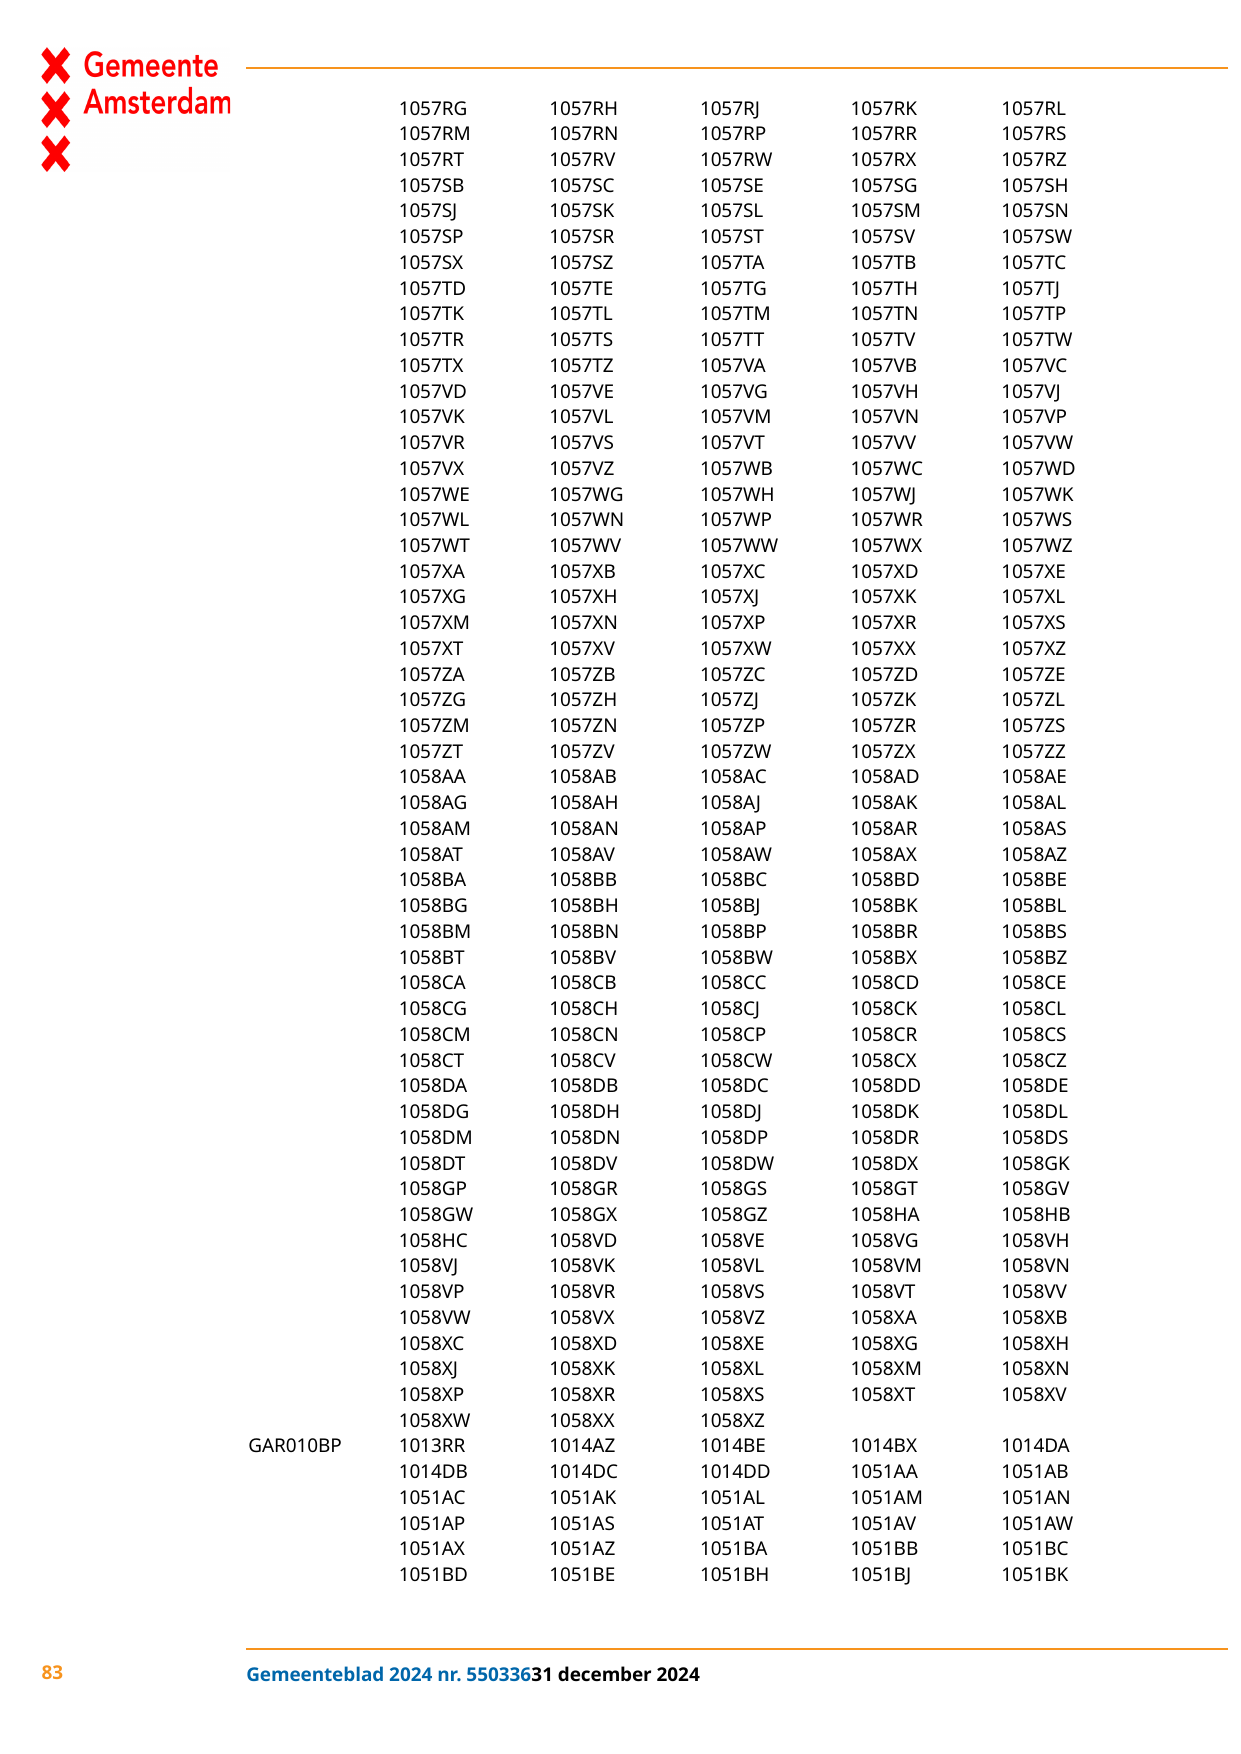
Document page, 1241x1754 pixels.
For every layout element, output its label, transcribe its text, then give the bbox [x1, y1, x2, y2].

table_cell 1057ZS [1001, 712, 1152, 738]
table_cell 1014DD [700, 1459, 850, 1484]
table_cell 1058VH [1001, 1227, 1152, 1253]
table_cell 1057RR [850, 121, 1001, 146]
table_cell 1057VJ [1001, 378, 1152, 403]
table_cell 1058CL [1001, 995, 1152, 1021]
table_cell 1058GP [399, 1175, 549, 1201]
table_cell 1058GK [1001, 1150, 1152, 1175]
table_cell 1058VE [700, 1227, 850, 1253]
table_cell [248, 224, 398, 249]
table_cell 1057TN [850, 301, 1001, 326]
table_cell 1058BZ [1001, 944, 1152, 969]
table_cell 1057XJ [700, 584, 850, 609]
table_cell 1057SH [1001, 172, 1152, 198]
table_cell [248, 635, 398, 661]
table_cell 1057VG [700, 378, 850, 403]
table_cell 1051AL [700, 1484, 850, 1510]
table_cell 1057ZV [549, 738, 700, 764]
table_cell 1057WZ [1001, 532, 1152, 558]
table_cell [248, 1561, 398, 1587]
table_cell 1057WW [700, 532, 850, 558]
table_cell 1057SG [850, 172, 1001, 198]
table_cell [248, 995, 398, 1021]
table_cell 1014DA [1001, 1433, 1152, 1458]
table_cell 1058AK [850, 790, 1001, 815]
table_cell 1057WX [850, 532, 1001, 558]
table_cell 1058AT [399, 841, 549, 867]
table_cell 1058AL [1001, 790, 1152, 815]
table_cell 1057RZ [1001, 146, 1152, 172]
table_cell 1058VT [850, 1278, 1001, 1304]
table_cell 1058AZ [1001, 841, 1152, 867]
table_cell 1058BM [399, 918, 549, 944]
table_cell [248, 1201, 398, 1227]
table_cell 1057XK [850, 584, 1001, 609]
table_cell 1051AK [549, 1484, 700, 1510]
table_cell 1051BB [850, 1536, 1001, 1561]
table_cell 1058XJ [399, 1356, 549, 1381]
table_cell 1057ZN [549, 712, 700, 738]
table_cell 1058BS [1001, 918, 1152, 944]
table_cell 1051AX [399, 1536, 549, 1561]
table_cell 1057XS [1001, 609, 1152, 635]
table_cell 1057WV [549, 532, 700, 558]
table_cell [248, 918, 398, 944]
table_cell 1057VT [700, 429, 850, 455]
table_cell 1058DJ [700, 1098, 850, 1124]
table_cell 1057SX [399, 249, 549, 275]
table_cell 1057SM [850, 198, 1001, 223]
table_cell 1051BD [399, 1561, 549, 1587]
table_cell 1058BA [399, 867, 549, 892]
table_cell 1058XR [549, 1381, 700, 1407]
table_cell 1058CZ [1001, 1047, 1152, 1072]
table_cell 1058CE [1001, 970, 1152, 995]
table_cell 1057TJ [1001, 275, 1152, 301]
table_cell 1058XH [1001, 1330, 1152, 1356]
table_cell 1058CH [549, 995, 700, 1021]
table_cell [248, 378, 398, 403]
table_cell 1057SC [549, 172, 700, 198]
table_cell 1057SJ [399, 198, 549, 223]
table_cell 1057VN [850, 404, 1001, 429]
table_cell 1058VV [1001, 1278, 1152, 1304]
table_cell 1058DD [850, 1073, 1001, 1098]
table_cell [248, 1510, 398, 1536]
table_cell 1057VZ [549, 455, 700, 481]
table_cell 1057SW [1001, 224, 1152, 249]
table_cell 1058DH [549, 1098, 700, 1124]
table_cell 1058DK [850, 1098, 1001, 1124]
table_cell 1058BC [700, 867, 850, 892]
table_cell 1057TT [700, 326, 850, 352]
table_cell 1057VP [1001, 404, 1152, 429]
table_cell 1051AC [399, 1484, 549, 1510]
table_cell 1058AS [1001, 815, 1152, 841]
table_cell 1057ZC [700, 661, 850, 687]
table_cell 1058CW [700, 1047, 850, 1072]
table_cell [248, 1536, 398, 1561]
table_cell 1057TV [850, 326, 1001, 352]
table_cell 1057SN [1001, 198, 1152, 223]
table_cell 1057ST [700, 224, 850, 249]
table_cell 1058CV [549, 1047, 700, 1072]
table_cell [248, 1381, 398, 1407]
table_cell 1058HA [850, 1201, 1001, 1227]
table_cell [248, 970, 398, 995]
table_cell 1058VR [549, 1278, 700, 1304]
table_cell 1058DM [399, 1124, 549, 1150]
table_cell 1058AJ [700, 790, 850, 815]
table_cell 1051BK [1001, 1561, 1152, 1587]
table_cell 1058XV [1001, 1381, 1152, 1407]
table_cell 1058XP [399, 1381, 549, 1407]
table_cell 1057XN [549, 609, 700, 635]
table_cell 1057SR [549, 224, 700, 249]
table_cell [248, 712, 398, 738]
table_cell [248, 867, 398, 892]
table_cell [248, 1175, 398, 1201]
table_cell 1058VX [549, 1304, 700, 1330]
table_cell 1058BR [850, 918, 1001, 944]
table_cell 1057VR [399, 429, 549, 455]
table_cell 1057XG [399, 584, 549, 609]
table_cell 1057TX [399, 352, 549, 378]
table_cell 1058DG [399, 1098, 549, 1124]
table_cell 1057RW [700, 146, 850, 172]
table_cell 1058BG [399, 893, 549, 918]
table_cell 1057RV [549, 146, 700, 172]
table_cell 1057RM [399, 121, 549, 146]
table_cell 1058DE [1001, 1073, 1152, 1098]
table_cell 1057VE [549, 378, 700, 403]
table_cell 1057XL [1001, 584, 1152, 609]
table_cell 1058DX [850, 1150, 1001, 1175]
table_cell 1057XH [549, 584, 700, 609]
table_cell 1058VM [850, 1253, 1001, 1278]
table_cell 1058VL [700, 1253, 850, 1278]
table_cell 1058XT [850, 1381, 1001, 1407]
table_cell 1051AS [549, 1510, 700, 1536]
table_cell 1057TA [700, 249, 850, 275]
table_cell 1058BX [850, 944, 1001, 969]
table_cell 1058GS [700, 1175, 850, 1201]
table_cell 1058GV [1001, 1175, 1152, 1201]
table_cell 1058XX [549, 1407, 700, 1433]
table_cell 1051BJ [850, 1561, 1001, 1587]
table_cell [248, 1021, 398, 1047]
table_cell 1058CG [399, 995, 549, 1021]
table_cell 1057SP [399, 224, 549, 249]
table_cell 1057XE [1001, 558, 1152, 584]
table_cell [248, 532, 398, 558]
table_cell 1057ZE [1001, 661, 1152, 687]
table_cell [248, 609, 398, 635]
table_cell 1051AZ [549, 1536, 700, 1561]
table_cell 1057WE [399, 481, 549, 506]
table_cell 1058AR [850, 815, 1001, 841]
table_cell 1058XK [549, 1356, 700, 1381]
table_cell 1057RX [850, 146, 1001, 172]
table_cell 1058CK [850, 995, 1001, 1021]
table_cell 1058DR [850, 1124, 1001, 1150]
table_cell 1058XZ [700, 1407, 850, 1433]
table_cell 1057ZD [850, 661, 1001, 687]
table_cell 1057WD [1001, 455, 1152, 481]
table_cell [248, 352, 398, 378]
table_cell 1057ZB [549, 661, 700, 687]
table_cell 1058VN [1001, 1253, 1152, 1278]
table_cell [248, 506, 398, 532]
table_cell 1057SK [549, 198, 700, 223]
table_cell 1058CM [399, 1021, 549, 1047]
table_cell [850, 1407, 1001, 1433]
table_cell 1058AE [1001, 764, 1152, 789]
table_cell 1058AC [700, 764, 850, 789]
table_cell 1058CT [399, 1047, 549, 1072]
table_cell [248, 1330, 398, 1356]
table_cell 1058BK [850, 893, 1001, 918]
table_cell [248, 1459, 398, 1484]
table_cell 1058XC [399, 1330, 549, 1356]
table_cell 1058DA [399, 1073, 549, 1098]
table_cell 1058VK [549, 1253, 700, 1278]
table_cell 1057TL [549, 301, 700, 326]
table_cell [248, 1098, 398, 1124]
table_cell 1057WT [399, 532, 549, 558]
table_cell 1058VG [850, 1227, 1001, 1253]
table_cell [248, 1278, 398, 1304]
table_cell 1057SE [700, 172, 850, 198]
table_cell 1058XG [850, 1330, 1001, 1356]
table_cell 1057VW [1001, 429, 1152, 455]
table_cell [248, 1150, 398, 1175]
table_cell 1057TP [1001, 301, 1152, 326]
table_cell 1058XE [700, 1330, 850, 1356]
table_cell 1058CB [549, 970, 700, 995]
table_cell [248, 1047, 398, 1072]
table_cell [1001, 1407, 1152, 1433]
table_cell [248, 404, 398, 429]
table_cell 1058VW [399, 1304, 549, 1330]
table_cell 1057XD [850, 558, 1001, 584]
table_cell 1058AW [700, 841, 850, 867]
table_cell 1051BH [700, 1561, 850, 1587]
table_cell 1058HC [399, 1227, 549, 1253]
table_cell [248, 1304, 398, 1330]
table_cell 1058GW [399, 1201, 549, 1227]
table_cell 1058VZ [700, 1304, 850, 1330]
table_cell 1058CN [549, 1021, 700, 1047]
table_cell 1057XM [399, 609, 549, 635]
table_cell 1058XN [1001, 1356, 1152, 1381]
table_cell 1057TK [399, 301, 549, 326]
table_cell 1057WL [399, 506, 549, 532]
table_cell 1051BA [700, 1536, 850, 1561]
table_cell 1013RR [399, 1433, 549, 1458]
table_cell 1058BL [1001, 893, 1152, 918]
table_cell 1014DC [549, 1459, 700, 1484]
table_cell 1058GT [850, 1175, 1001, 1201]
table_cell 1057RG [399, 95, 549, 121]
table_cell 1057ZM [399, 712, 549, 738]
table_cell 1058DV [549, 1150, 700, 1175]
table_cell 1057VX [399, 455, 549, 481]
table_cell 1058BN [549, 918, 700, 944]
table_cell 1058CA [399, 970, 549, 995]
table_cell 1058DS [1001, 1124, 1152, 1150]
table_cell 1058BB [549, 867, 700, 892]
table_cell [248, 1124, 398, 1150]
table_cell 1057VV [850, 429, 1001, 455]
table_cell 1057TM [700, 301, 850, 326]
table_cell 1057RJ [700, 95, 850, 121]
table_cell [248, 790, 398, 815]
table_cell [248, 249, 398, 275]
table_cell 1057ZP [700, 712, 850, 738]
table_cell [248, 326, 398, 352]
table_cell 1057WH [700, 481, 850, 506]
table_cell 1058GR [549, 1175, 700, 1201]
table_cell 1058CP [700, 1021, 850, 1047]
table_cell 1057VB [850, 352, 1001, 378]
table_cell 1057ZL [1001, 687, 1152, 712]
table_cell 1058BT [399, 944, 549, 969]
table_cell 1058XW [399, 1407, 549, 1433]
table_cell 1057ZH [549, 687, 700, 712]
table_cell [248, 841, 398, 867]
table_cell 1058BE [1001, 867, 1152, 892]
table_cell 1057ZK [850, 687, 1001, 712]
table_cell 1057XT [399, 635, 549, 661]
table_cell 1051AW [1001, 1510, 1152, 1536]
table_cell 1057TS [549, 326, 700, 352]
table_cell 1057ZJ [700, 687, 850, 712]
table_cell 1057VD [399, 378, 549, 403]
table_cell GAR010BP [248, 1433, 398, 1458]
table_cell 1057TE [549, 275, 700, 301]
table_cell 1058BH [549, 893, 700, 918]
table_cell [248, 455, 398, 481]
table_cell 1058DP [700, 1124, 850, 1150]
table_cell 1058BV [549, 944, 700, 969]
table_cell 1058BD [850, 867, 1001, 892]
table_cell 1058CJ [700, 995, 850, 1021]
table_cell 1058GX [549, 1201, 700, 1227]
table_cell 1051BC [1001, 1536, 1152, 1561]
table_cell [248, 1073, 398, 1098]
table_cell 1058AG [399, 790, 549, 815]
table_cell [248, 1407, 398, 1433]
table_cell 1051AV [850, 1510, 1001, 1536]
table_cell [248, 95, 398, 121]
table_cell 1058VP [399, 1278, 549, 1304]
table_cell [248, 1356, 398, 1381]
table_cell [248, 815, 398, 841]
table_cell 1014DB [399, 1459, 549, 1484]
table_cell 1057RP [700, 121, 850, 146]
table_cell 1057VA [700, 352, 850, 378]
table_cell 1058VJ [399, 1253, 549, 1278]
table_cell 1058DN [549, 1124, 700, 1150]
table_cell 1057TW [1001, 326, 1152, 352]
table_cell 1057XC [700, 558, 850, 584]
table_cell [248, 1484, 398, 1510]
table_cell [248, 558, 398, 584]
table_cell [248, 275, 398, 301]
table_cell 1057XP [700, 609, 850, 635]
table_cell 1057ZX [850, 738, 1001, 764]
table_cell 1058AP [700, 815, 850, 841]
table_cell 1057XX [850, 635, 1001, 661]
table_cell 1057WK [1001, 481, 1152, 506]
table_cell [248, 121, 398, 146]
table_cell [248, 661, 398, 687]
table_cell 1057WB [700, 455, 850, 481]
table_cell 1058BP [700, 918, 850, 944]
table_cell [248, 1227, 398, 1253]
table_cell 1057SZ [549, 249, 700, 275]
table_cell 1057VK [399, 404, 549, 429]
table_cell [248, 301, 398, 326]
table_cell 1058AV [549, 841, 700, 867]
table_cell 1057RS [1001, 121, 1152, 146]
table_cell 1058CC [700, 970, 850, 995]
table_cell 1057WS [1001, 506, 1152, 532]
table_cell 1057WJ [850, 481, 1001, 506]
table_cell [248, 172, 398, 198]
table_cell 1057ZR [850, 712, 1001, 738]
table_cell 1051AT [700, 1510, 850, 1536]
table_cell 1051AP [399, 1510, 549, 1536]
table_cell 1051AA [850, 1459, 1001, 1484]
table_cell 1057ZZ [1001, 738, 1152, 764]
table_cell 1058XA [850, 1304, 1001, 1330]
table_cell [248, 429, 398, 455]
table_cell 1057XZ [1001, 635, 1152, 661]
table_cell 1058XM [850, 1356, 1001, 1381]
table_cell 1057TH [850, 275, 1001, 301]
table_cell 1057XB [549, 558, 700, 584]
table_cell 1058AN [549, 815, 700, 841]
table_cell 1014AZ [549, 1433, 700, 1458]
table_cell 1057TG [700, 275, 850, 301]
table_cell 1014BE [700, 1433, 850, 1458]
table_cell 1057VL [549, 404, 700, 429]
table_cell 1058DB [549, 1073, 700, 1098]
table_cell 1057XW [700, 635, 850, 661]
table_cell 1057RT [399, 146, 549, 172]
table_cell 1057WC [850, 455, 1001, 481]
table_cell 1058AX [850, 841, 1001, 867]
table_cell 1057XV [549, 635, 700, 661]
table_cell 1057TB [850, 249, 1001, 275]
table_cell 1058DT [399, 1150, 549, 1175]
table_cell 1058DL [1001, 1098, 1152, 1124]
table_cell 1058BJ [700, 893, 850, 918]
table_cell 1057TZ [549, 352, 700, 378]
table_cell 1058DW [700, 1150, 850, 1175]
table_cell 1058AD [850, 764, 1001, 789]
table_cell [248, 893, 398, 918]
table_cell [248, 687, 398, 712]
table_cell 1058XS [700, 1381, 850, 1407]
table_cell 1057RL [1001, 95, 1152, 121]
table_cell 1058CR [850, 1021, 1001, 1047]
table_cell 1058AB [549, 764, 700, 789]
table_cell 1058XB [1001, 1304, 1152, 1330]
table_cell [248, 764, 398, 789]
table_cell 1057VC [1001, 352, 1152, 378]
table_cell 1057ZT [399, 738, 549, 764]
table_cell 1057ZW [700, 738, 850, 764]
table_cell [248, 584, 398, 609]
table_cell 1057TD [399, 275, 549, 301]
table_cell 1058CD [850, 970, 1001, 995]
table_cell 1051AM [850, 1484, 1001, 1510]
table_cell 1057ZG [399, 687, 549, 712]
table_cell 1058GZ [700, 1201, 850, 1227]
table_cell 1058BW [700, 944, 850, 969]
table_cell 1057SV [850, 224, 1001, 249]
table_cell 1058VD [549, 1227, 700, 1253]
table_cell 1057RH [549, 95, 700, 121]
table_cell 1057TR [399, 326, 549, 352]
table_cell 1057SL [700, 198, 850, 223]
table_cell 1057VS [549, 429, 700, 455]
table_cell 1057VM [700, 404, 850, 429]
table_cell 1057ZA [399, 661, 549, 687]
table_cell 1057WG [549, 481, 700, 506]
picture [41, 47, 231, 172]
table_cell 1057XA [399, 558, 549, 584]
table_cell 1058DC [700, 1073, 850, 1098]
table_cell 1058XL [700, 1356, 850, 1381]
table_cell 1058AH [549, 790, 700, 815]
table_cell 1058CX [850, 1047, 1001, 1072]
table_cell 1057SB [399, 172, 549, 198]
table_cell 1051BE [549, 1561, 700, 1587]
table_cell 1057WN [549, 506, 700, 532]
table_cell 1051AB [1001, 1459, 1152, 1484]
table_cell 1058HB [1001, 1201, 1152, 1227]
table_cell [248, 1253, 398, 1278]
table_cell 1057XR [850, 609, 1001, 635]
table_cell 1058AM [399, 815, 549, 841]
table_cell 1057TC [1001, 249, 1152, 275]
table_cell 1058AA [399, 764, 549, 789]
table_cell [248, 146, 398, 172]
table_cell 1058VS [700, 1278, 850, 1304]
table_cell 1057WR [850, 506, 1001, 532]
table_cell 1058XD [549, 1330, 700, 1356]
table_cell 1051AN [1001, 1484, 1152, 1510]
table_cell [248, 944, 398, 969]
table_cell [248, 738, 398, 764]
table_cell 1014BX [850, 1433, 1001, 1458]
table_cell 1057RN [549, 121, 700, 146]
table_cell 1057VH [850, 378, 1001, 403]
table_cell 1057RK [850, 95, 1001, 121]
table_cell [248, 481, 398, 506]
table_cell 1057WP [700, 506, 850, 532]
table_cell 1058CS [1001, 1021, 1152, 1047]
table_cell [248, 198, 398, 223]
